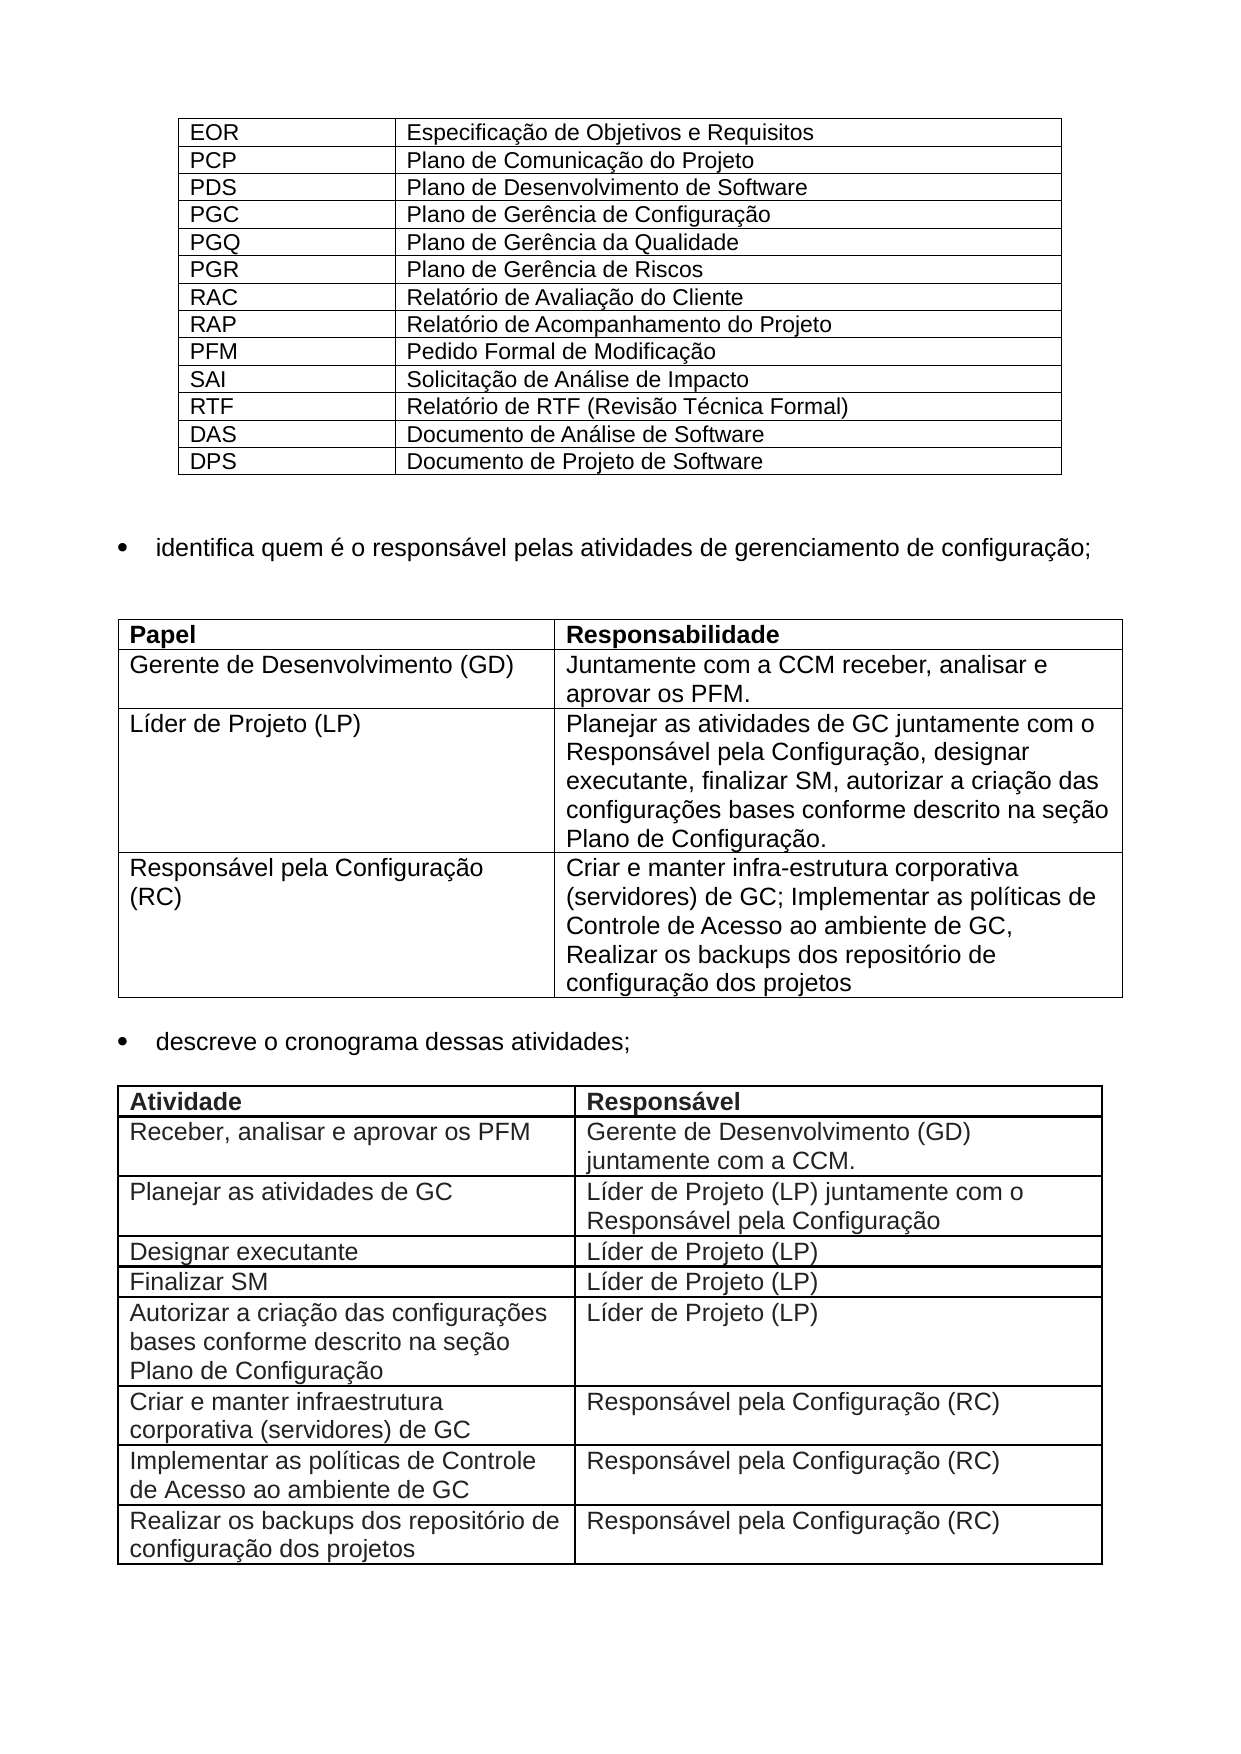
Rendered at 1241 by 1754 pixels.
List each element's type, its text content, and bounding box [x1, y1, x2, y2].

table_cell SAI [179, 366, 395, 392]
table_cell Implementar as políticas de Controle de Acesso ao ambiente de GC [119, 1446, 574, 1504]
table_cell Plano de Gerência da Qualidade [396, 229, 1061, 255]
table_cell Relatório de RTF (Revisão Técnica Formal) [396, 393, 1061, 419]
table_cell Relatório de Avaliação do Cliente [396, 284, 1061, 310]
table_cell Gerente de Desenvolvimento (GD) [119, 650, 554, 707]
table_cell Criar e manter infraestrutura corporativa (servidores) de GC [119, 1387, 574, 1444]
table_header Atividade [119, 1087, 574, 1115]
table_cell Responsável pela Configuração (RC) [576, 1506, 1101, 1563]
table_cell Documento de Projeto de Software [396, 448, 1061, 474]
table_cell RAP [179, 311, 395, 337]
table_header Responsável [576, 1087, 1101, 1115]
table_cell RTF [179, 393, 395, 419]
table_cell Planejar as atividades de GC [119, 1177, 574, 1234]
table_cell Relatório de Acompanhamento do Projeto [396, 311, 1061, 337]
table_cell PFM [179, 338, 395, 365]
table_cell Líder de Projeto (LP) [576, 1237, 1101, 1265]
table_cell Designar executante [119, 1237, 574, 1265]
table_cell Líder de Projeto (LP) [576, 1268, 1101, 1296]
table_cell Criar e manter infra-estrutura corporativa (servidores) de GC; Implementar as políticas de Controle de Acesso ao ambiente de GC, Realizar os backups dos repositório de configuração dos projetos [555, 853, 1122, 997]
table_cell Líder de Projeto (LP) juntamente com o Responsável pela Configuração [576, 1177, 1101, 1234]
table_cell Plano de Desenvolvimento de Software [396, 174, 1061, 200]
table_cell PGC [179, 201, 395, 228]
table_cell Especificação de Objetivos e Requisitos [396, 119, 1061, 146]
table_cell RAC [179, 284, 395, 310]
table_cell Plano de Comunicação do Projeto [396, 147, 1061, 173]
table_cell PCP [179, 147, 395, 173]
table_cell Planejar as atividades de GC juntamente com o Responsável pela Configuração, designar executante, finalizar SM, autorizar a criação das configurações bases conforme descrito na seção Plano de Configuração. [555, 709, 1122, 852]
table_cell Plano de Gerência de Configuração [396, 201, 1061, 228]
table_cell Gerente de Desenvolvimento (GD) juntamente com a CCM. [576, 1118, 1101, 1175]
table_cell Receber, analisar e aprovar os PFM [119, 1118, 574, 1175]
table_cell Autorizar a criação das configurações bases conforme descrito na seção Plano de Configuração [119, 1298, 574, 1384]
table_cell Solicitação de Análise de Impacto [396, 366, 1061, 392]
table_cell Juntamente com a CCM receber, analisar e aprovar os PFM. [555, 650, 1122, 707]
table_cell DPS [179, 448, 395, 474]
table_cell PGQ [179, 229, 395, 255]
table_header Responsabilidade [555, 620, 1122, 649]
table_cell Líder de Projeto (LP) [576, 1298, 1101, 1384]
table_cell PGR [179, 256, 395, 282]
table_cell Responsável pela Configuração (RC) [576, 1446, 1101, 1504]
table_cell Realizar os backups dos repositório de configuração dos projetos [119, 1506, 574, 1563]
table_cell Pedido Formal de Modificação [396, 338, 1061, 365]
table_cell PDS [179, 174, 395, 200]
table_header Papel [119, 620, 554, 649]
table_cell Documento de Análise de Software [396, 421, 1061, 447]
list identifica quem é o responsável pelas atividades de gerenciamento de configuração; [118, 533, 1122, 562]
list descreve o cronograma dessas atividades; [118, 1027, 1122, 1056]
table_cell Finalizar SM [119, 1268, 574, 1296]
table_cell Responsável pela Configuração (RC) [576, 1387, 1101, 1444]
table_cell EOR [179, 119, 395, 146]
table_cell Plano de Gerência de Riscos [396, 256, 1061, 282]
table_cell Líder de Projeto (LP) [119, 709, 554, 852]
table_cell DAS [179, 421, 395, 447]
table_cell Responsável pela Configuração (RC) [119, 853, 554, 997]
